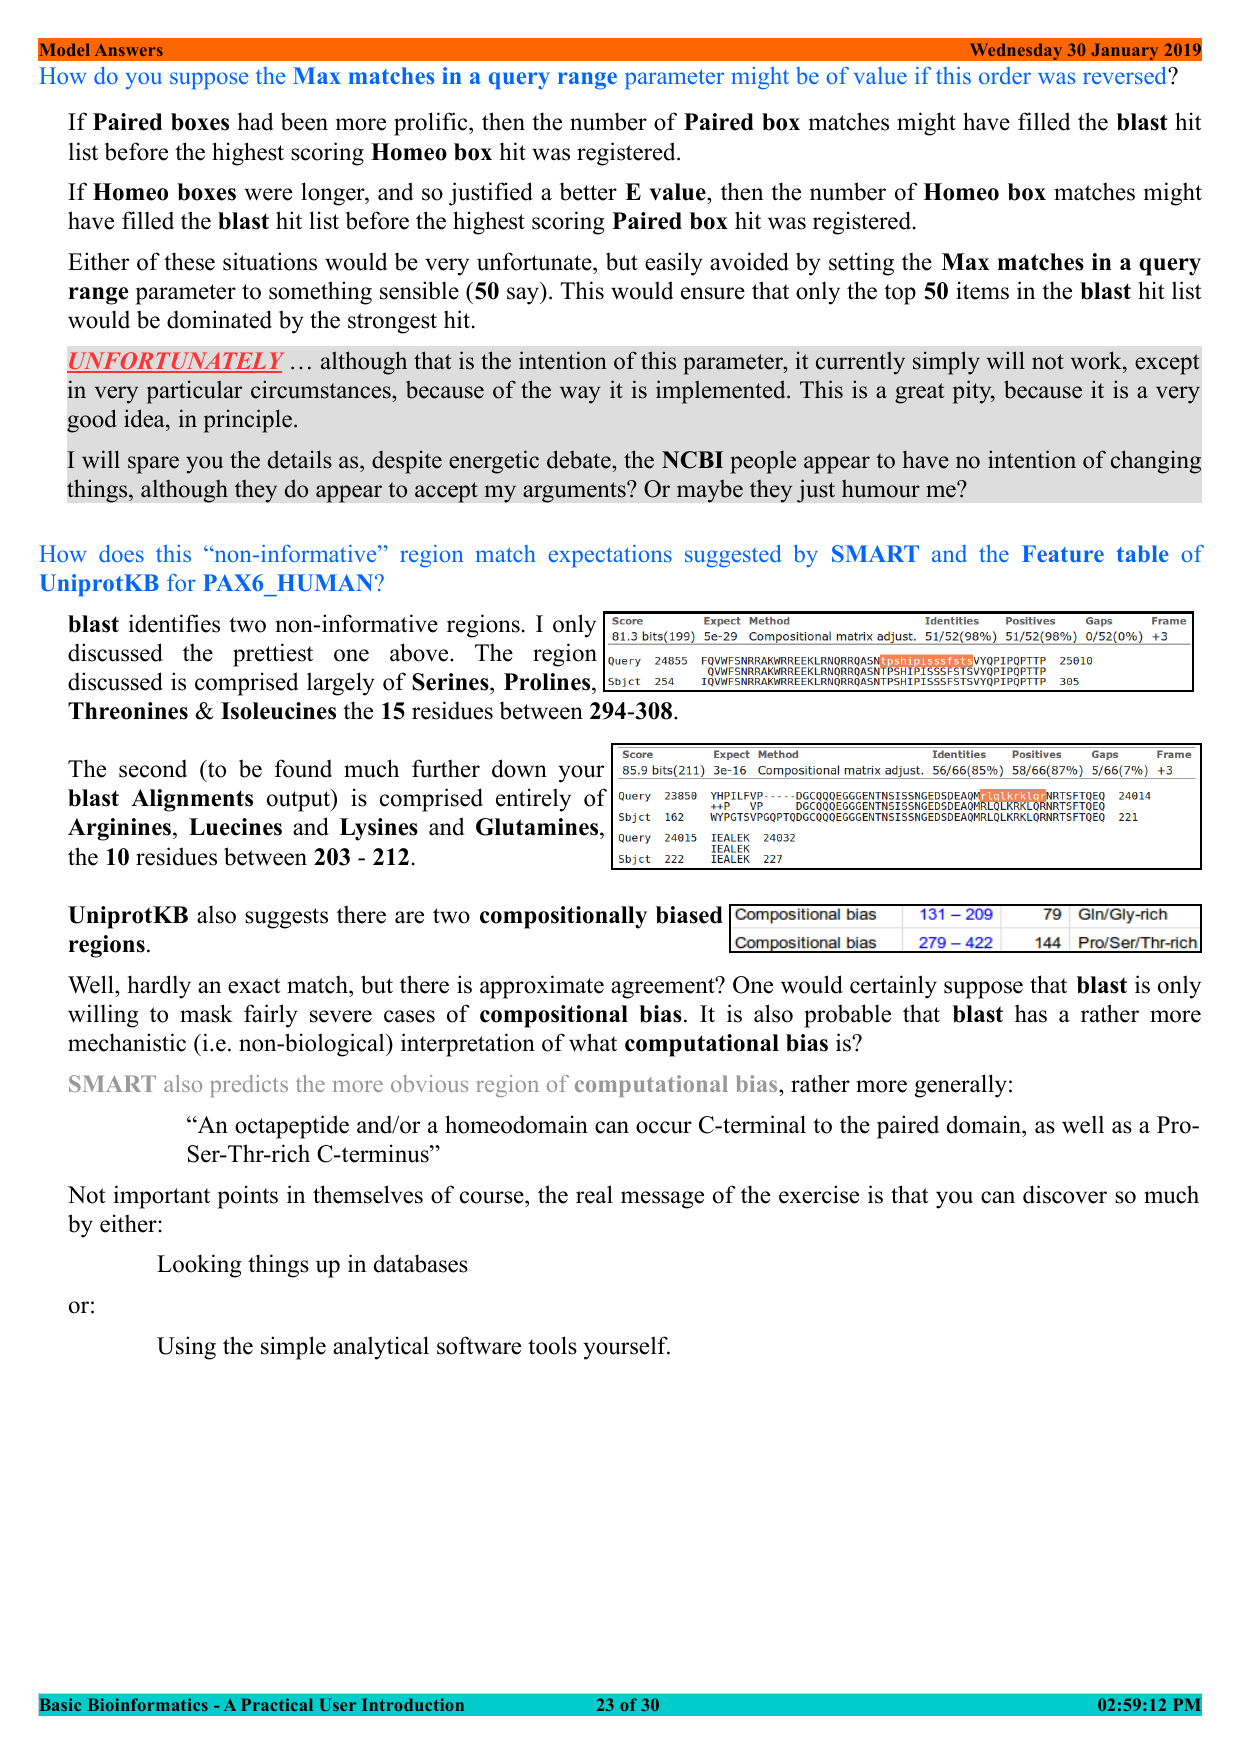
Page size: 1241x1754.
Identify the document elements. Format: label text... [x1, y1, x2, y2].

text or: [68, 1290, 1202, 1319]
text SMART also predicts the more obvious region of computational bias, rather more generally: [68, 1069, 1202, 1098]
text Not important points in themselves of course, the real message of the exercise is that you can discover so much by either: [68, 1179, 1202, 1238]
picture [616, 747, 1197, 865]
text The second (to be found much further down your blast Alignments output) is comprised entirely of Arginines, Luecines and Lysines and Glutamines, the 10 residues between 203 - 212. [68, 754, 611, 870]
text How do you suppose the Max matches in a query range parameter might be of value if this order was reversed? [38, 61, 1202, 89]
text I will spare you the details as, despite energetic debate, the NCBI people appear to have no intention of changing things, although they do appear to accept my arguments? Or maybe they just humour me? [67, 445, 1202, 503]
text Looking things up in databases [157, 1249, 1202, 1278]
picture [731, 906, 1200, 951]
picture [605, 614, 1192, 690]
text UniprotKB also suggests there are two compositionally biased regions. [68, 900, 1202, 958]
text “An octapeptide and/or a homeodomain can occur C-terminal to the paired domain, as well as a Pro-Ser-Thr-rich C-terminus” [186, 1109, 1202, 1168]
text UNFORTUNATELY … although that is the intention of this parameter, it currently simply will not work, except in very particular circumstances, because of the way it is implemented. This is a great pity, because it is a very good idea, in principle. [67, 346, 1202, 433]
text If Paired boxes had been more prolific, then the number of Paired box matches might have filled the blast hit list before the highest scoring Homeo box hit was registered. [68, 107, 1202, 165]
text Using the simple analytical software tools yourself. [157, 1331, 1202, 1360]
text If Homeo boxes were longer, and so justified a better E value, then the number of Homeo box matches might have filled the blast hit list before the highest scoring Paired box hit was registered. [68, 177, 1202, 235]
text Either of these situations would be very unfortunate, but easily avoided by setting the Max matches in a query range parameter to something sensible (50 say). This would ensure that only the top 50 items in the blast hit list would be dominated by the strongest hit. [68, 247, 1202, 334]
text [613, 745, 1200, 868]
text How does this “non-informative” region match expectations suggested by SMART and the Feature table of UniprotKB for PAX6_HUMAN? [38, 538, 1202, 597]
text blast identifies two non-informative regions. I only discussed the prettiest one above. The region discussed is comprised largely of Serines, Prolines, Threonines & Isoleucines the 15 residues between 294-308. [68, 608, 1202, 725]
text Well, hardly an exact match, but there is approximate agreement? One would certainly suppose that blast is only willing to mask fairly severe cases of compositional bias. It is also probable that blast has a rather more mechanistic (i.e. non-biological) interpretation of what computational bias is? [68, 970, 1202, 1057]
